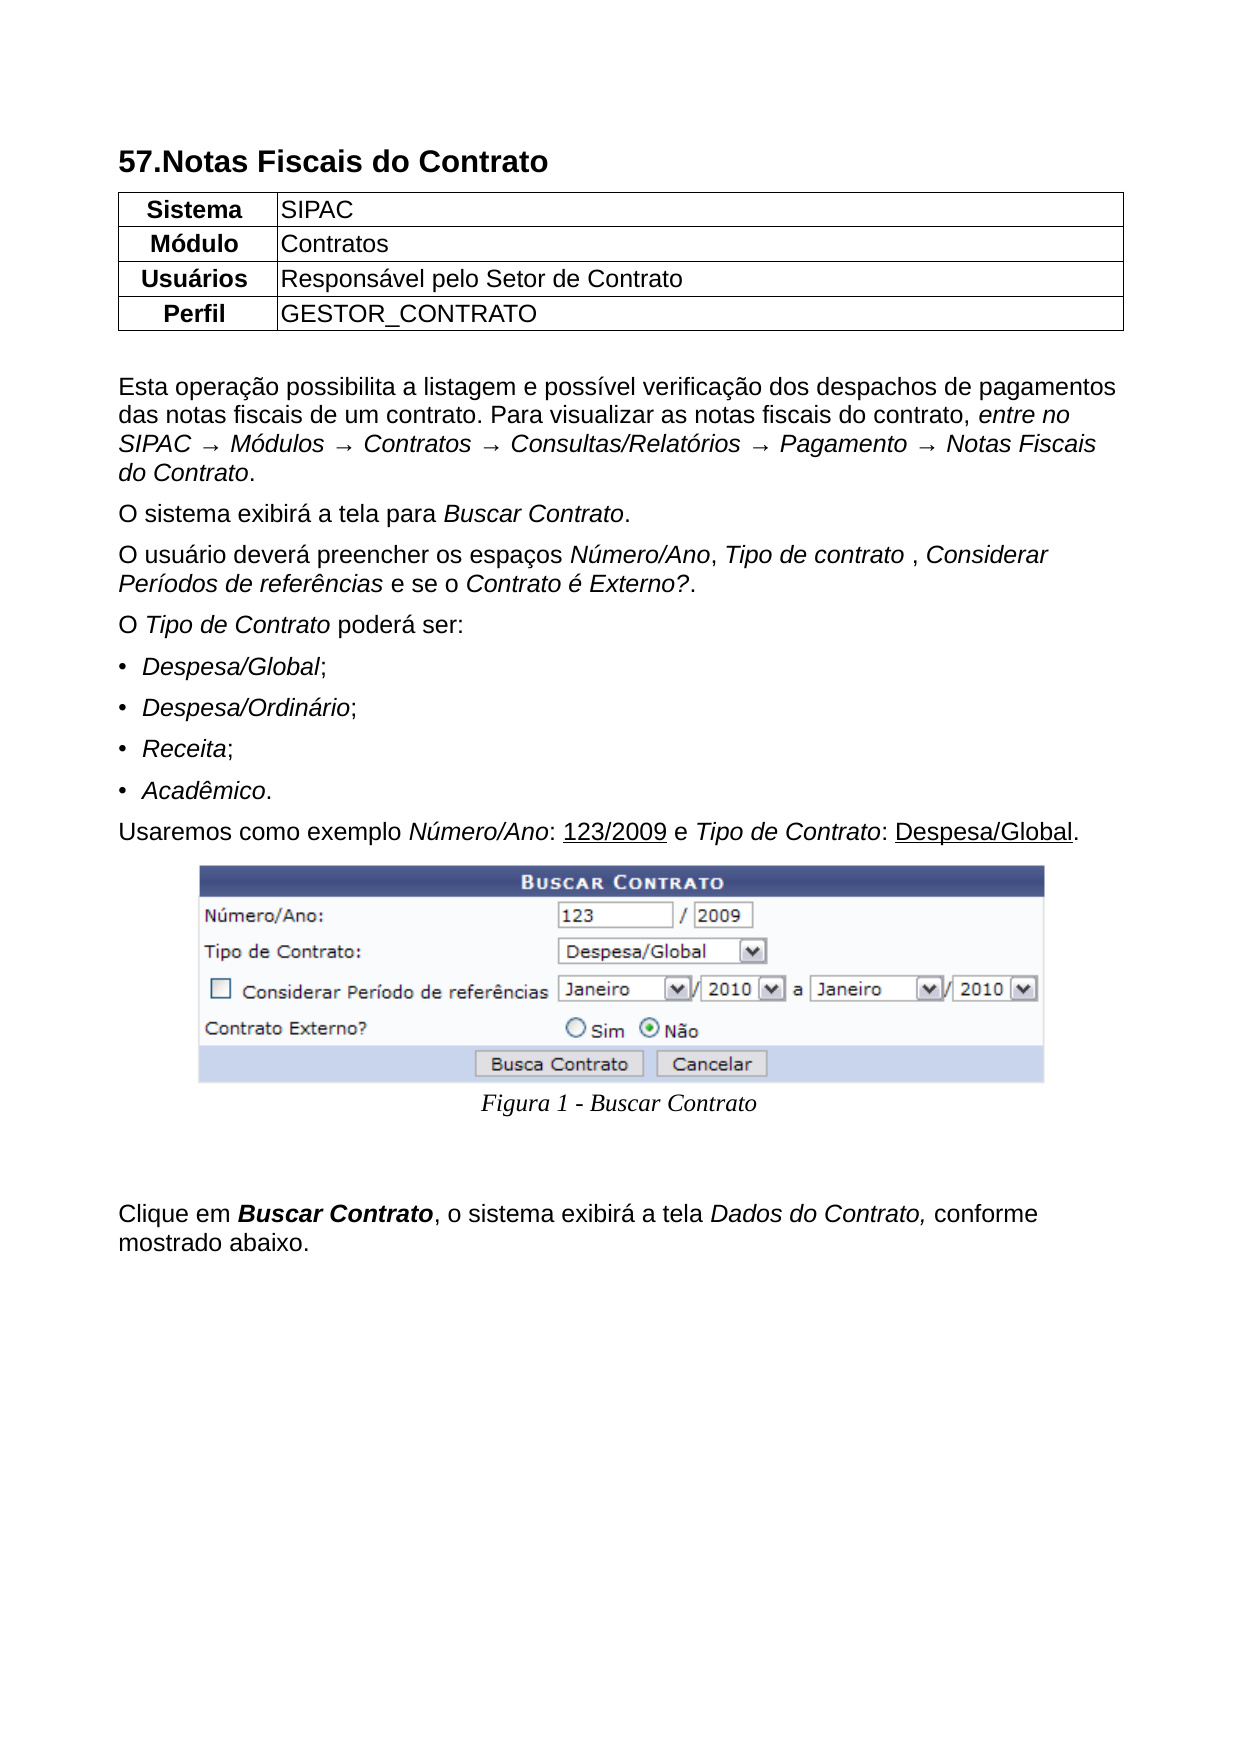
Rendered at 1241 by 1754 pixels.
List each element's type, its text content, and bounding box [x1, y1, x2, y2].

text O sistema exibirá a tela para Buscar Contrato. [118, 499, 1122, 528]
list Despesa/Ordinário; [118, 693, 1122, 722]
subtitle 57.Notas Fiscais do Contrato [118, 143, 1122, 179]
table_cell GESTOR_CONTRATO [278, 297, 1123, 330]
list Acadêmico. [118, 776, 1122, 804]
text Figura 1 - Buscar Contrato [190, 1088, 1051, 1117]
picture [189, 858, 1051, 1088]
text O Tipo de Contrato poderá ser: [118, 610, 1122, 639]
table_cell Perfil [119, 297, 277, 330]
text O usuário deverá preencher os espaços Número/Ano, Tipo de contrato , Considerar Períodos de referências e se o Contrato é Externo?. [118, 540, 1122, 598]
table_cell Contratos [278, 227, 1123, 261]
text Esta operação possibilita a listagem e possível verificação dos despachos de pagamentos das notas fiscais de um contrato. Para visualizar as notas fiscais do contrato, entre no SIPAC → Módulos → Contratos → Consultas/Relatórios → Pagamento → Notas Fiscais do Contrato. [118, 372, 1122, 487]
list Despesa/Global; [118, 652, 1122, 681]
table_header Sistema [119, 193, 277, 226]
table_cell Responsável pelo Setor de Contrato [278, 262, 1123, 296]
table_cell Usuários [119, 262, 277, 296]
list Receita; [118, 734, 1122, 763]
table_header SIPAC [278, 193, 1123, 226]
text Usaremos como exemplo Número/Ano: 123/2009 e Tipo de Contrato: Despesa/Global. [118, 817, 1122, 846]
text Clique em Buscar Contrato, o sistema exibirá a tela Dados do Contrato, conforme mostrado abaixo. [118, 1199, 1122, 1257]
table_cell Módulo [119, 227, 277, 261]
